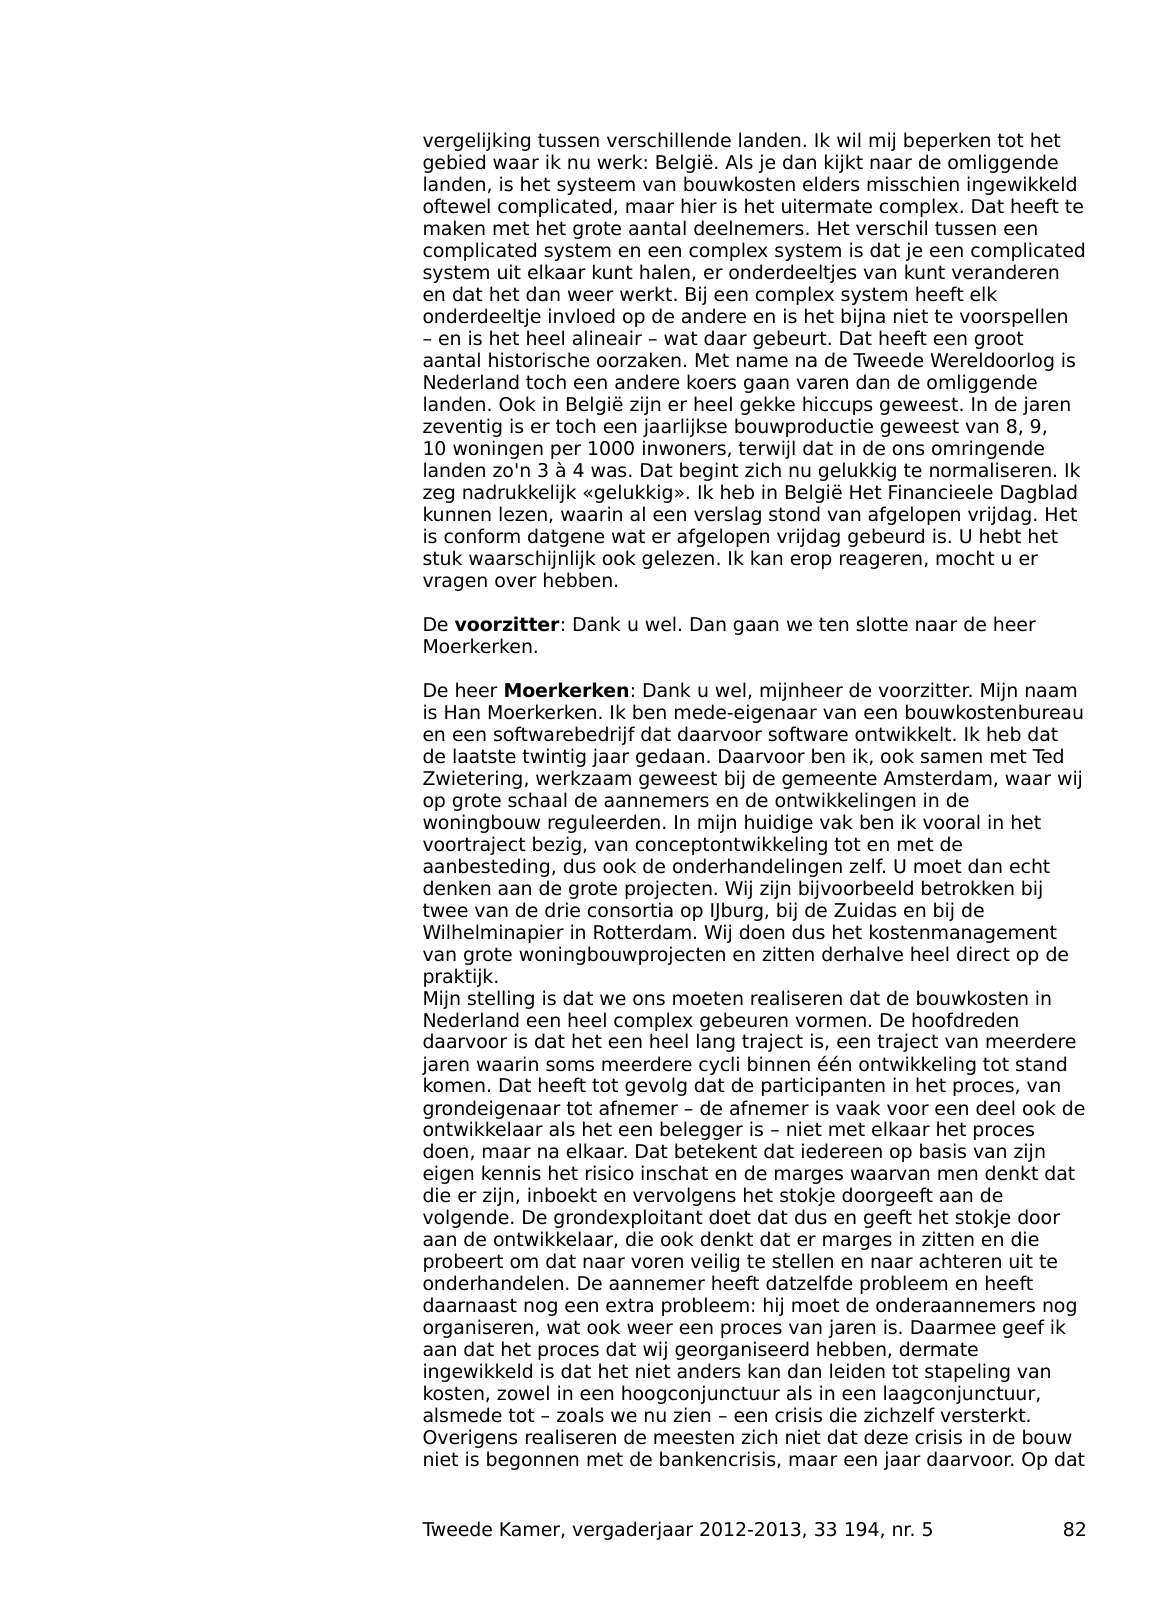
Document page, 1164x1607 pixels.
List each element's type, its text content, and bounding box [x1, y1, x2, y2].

text De voorzitter: Dank u wel. Dan gaan we ten slotte naar de heer Moerkerken. [422, 614, 1087, 658]
text Mijn stelling is dat we ons moeten realiseren dat de bouwkosten in Nederland een heel complex gebeuren vormen. De hoofdreden daarvoor is dat het een heel lang traject is, een traject van meerdere jaren waarin soms meerdere cycli binnen één ontwikkeling tot stand komen. Dat heeft tot gevolg dat de participanten in het proces, van grondeigenaar tot afnemer – de afnemer is vaak voor een deel ook de ontwikkelaar als het een belegger is – niet met elkaar het proces doen, maar na elkaar. Dat betekent dat iedereen op basis van zijn eigen kennis het risico inschat en de marges waarvan men denkt dat die er zijn, inboekt en vervolgens het stokje doorgeeft aan de volgende. De grondexploitant doet dat dus en geeft het stokje door aan de ontwikkelaar, die ook denkt dat er marges in zitten en die probeert om dat naar voren veilig te stellen en naar achteren uit te onderhandelen. De aannemer heeft datzelfde probleem en heeft daarnaast nog een extra probleem: hij moet de onderaannemers nog organiseren, wat ook weer een proces van jaren is. Daarmee geef ik aan dat het proces dat wij georganiseerd hebben, dermate ingewikkeld is dat het niet anders kan dan leiden tot stapeling van kosten, zowel in een hoogconjunctuur als in een laagconjunctuur, alsmede tot – zoals we nu zien – een crisis die zichzelf versterkt. Overigens realiseren de meesten zich niet dat deze crisis in de bouw niet is begonnen met de bankencrisis, maar een jaar daarvoor. Op dat [422, 987, 1087, 1471]
text De heer Moerkerken: Dank u wel, mijnheer de voorzitter. Mijn naam is Han Moerkerken. Ik ben mede-eigenaar van een bouwkostenbureau en een softwarebedrijf dat daarvoor software ontwikkelt. Ik heb dat de laatste twintig jaar gedaan. Daarvoor ben ik, ook samen met Ted Zwietering, werkzaam geweest bij de gemeente Amsterdam, waar wij op grote schaal de aannemers en de ontwikkelingen in de woningbouw reguleerden. In mijn huidige vak ben ik vooral in het voortraject bezig, van conceptontwikkeling tot en met de aanbesteding, dus ook de onderhandelingen zelf. U moet dan echt denken aan de grote projecten. Wij zijn bijvoorbeeld betrokken bij twee van de drie consortia op IJburg, bij de Zuidas en bij de Wilhelminapier in Rotterdam. Wij doen dus het kostenmanagement van grote woningbouwprojecten en zitten derhalve heel direct op de praktijk. [422, 680, 1087, 987]
text vergelijking tussen verschillende landen. Ik wil mij beperken tot het gebied waar ik nu werk: België. Als je dan kijkt naar de omliggende landen, is het systeem van bouwkosten elders misschien ingewikkeld oftewel complicated, maar hier is het uitermate complex. Dat heeft te maken met het grote aantal deelnemers. Het verschil tussen een complicated system en een complex system is dat je een complicated system uit elkaar kunt halen, er onderdeeltjes van kunt veranderen en dat het dan weer werkt. Bij een complex system heeft elk onderdeeltje invloed op de andere en is het bijna niet te voorspellen – en is het heel alineair – wat daar gebeurt. Dat heeft een groot aantal historische oorzaken. Met name na de Tweede Wereldoorlog is Nederland toch een andere koers gaan varen dan de omliggende landen. Ook in België zijn er heel gekke hiccups geweest. In de jaren zeventig is er toch een jaarlijkse bouwproductie geweest van 8, 9, 10 woningen per 1000 inwoners, terwijl dat in de ons omringende landen zo'n 3 à 4 was. Dat begint zich nu gelukkig te normaliseren. Ik zeg nadrukkelijk «gelukkig». Ik heb in België Het Financieele Dagblad kunnen lezen, waarin al een verslag stond van afgelopen vrijdag. Het is conform datgene wat er afgelopen vrijdag gebeurd is. U hebt het stuk waarschijnlijk ook gelezen. Ik kan erop reageren, mocht u er vragen over hebben. [422, 130, 1087, 591]
